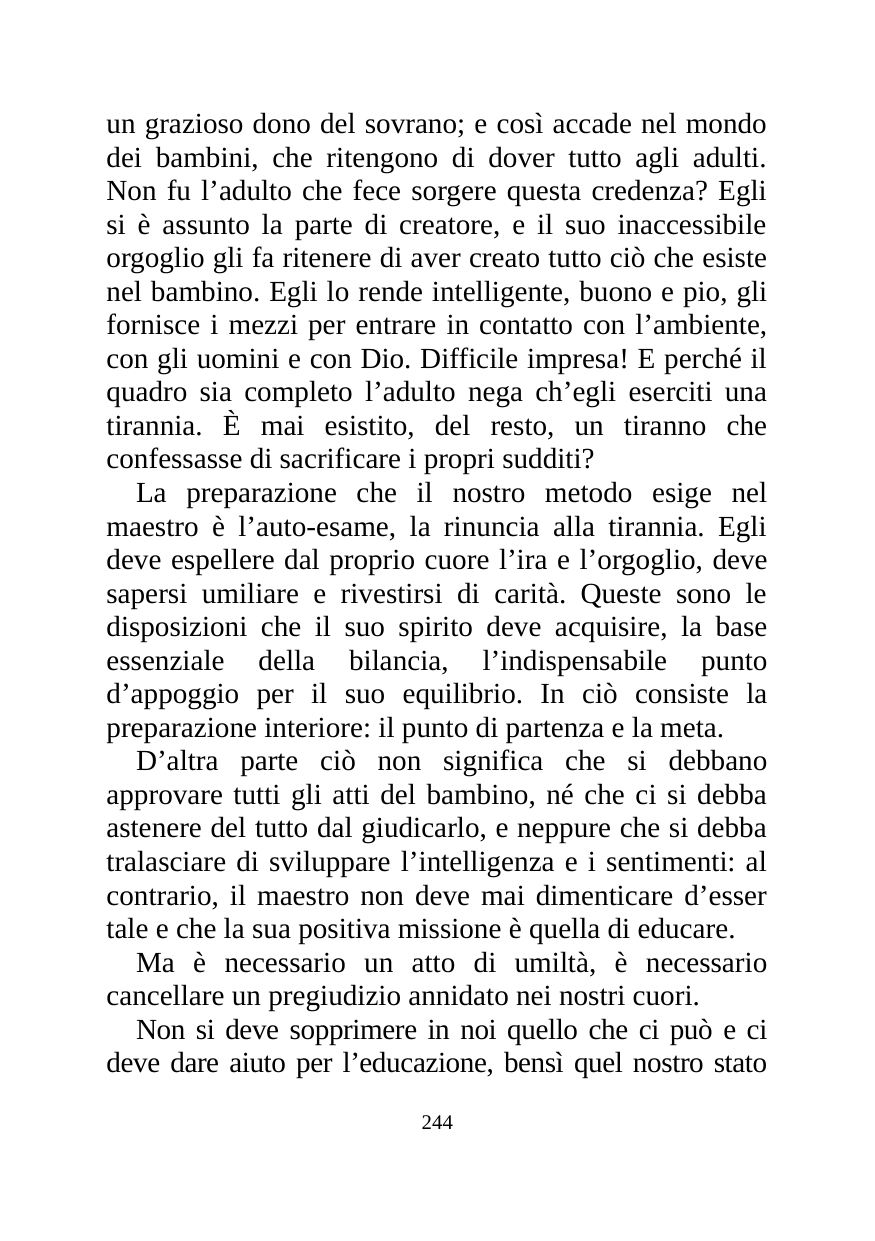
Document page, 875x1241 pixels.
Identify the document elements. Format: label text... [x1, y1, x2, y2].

text Non si deve sopprimere in noi quello che ci può e ci deve dare aiuto per l’educazione, bensì quel nostro stato [106, 1012, 768, 1079]
text Ma è necessario un atto di umiltà, è necessario cancellare un pregiudizio annidato nei nostri cuori. [106, 945, 768, 1012]
text un grazioso dono del sovrano; e così accade nel mondo dei bambini, che ritengono di dover tutto agli adulti. Non fu l’adulto che fece sorgere questa credenza? Egli si è assunto la parte di creatore, e il suo inaccessibile orgoglio gli fa ritenere di aver creato tutto ciò che esiste nel bambino. Egli lo rende intelligente, buono e pio, gli fornisce i mezzi per entrare in contatto con l’ambiente, con gli uomini e con Dio. Difficile impresa! E perché il quadro sia completo l’adulto nega ch’egli eserciti una tirannia. È mai esistito, del resto, un tiranno che confessasse di sacrificare i propri sudditi? [106, 106, 768, 475]
text D’altra parte ciò non significa che si debbano approvare tutti gli atti del bambino, né che ci si debba astenere del tutto dal giudicarlo, e neppure che si debba tralasciare di sviluppare l’intelligenza e i sentimenti: al contrario, il maestro non deve mai dimenticare d’esser tale e che la sua positiva missione è quella di educare. [106, 743, 768, 945]
text La preparazione che il nostro metodo esige nel maestro è l’auto-esame, la rinuncia alla tirannia. Egli deve espellere dal proprio cuore l’ira e l’orgoglio, deve sapersi umiliare e rivestirsi di carità. Queste sono le disposizioni che il suo spirito deve acquisire, la base essenziale della bilancia, l’indispensabile punto d’appoggio per il suo equilibrio. In ciò consiste la preparazione interiore: il punto di partenza e la meta. [106, 475, 768, 743]
